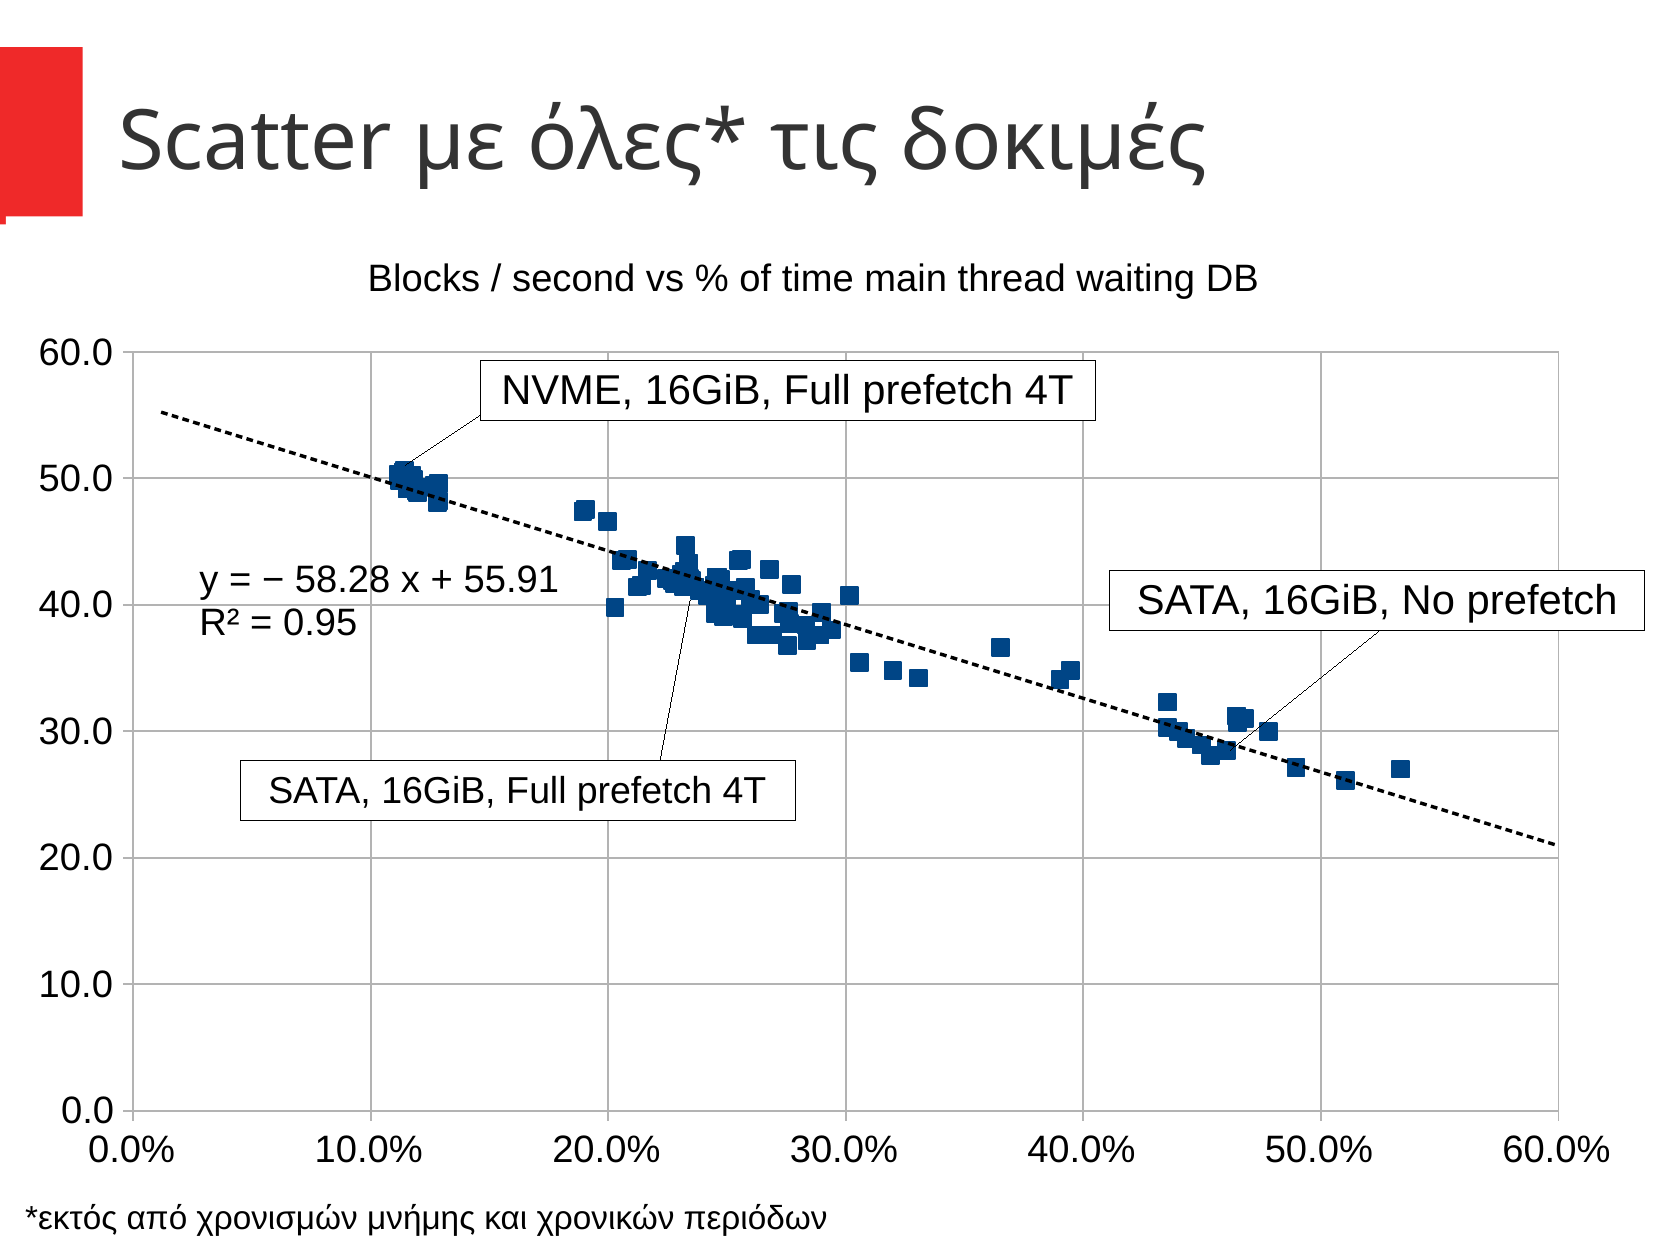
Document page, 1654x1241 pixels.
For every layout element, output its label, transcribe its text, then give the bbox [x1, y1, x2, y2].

picture [5, 216, 1645, 1192]
text_box NVME, 16GiB, Full prefetch 4T [480, 360, 1096, 421]
text_box SATA, 16GiB, Full prefetch 4T [240, 760, 796, 821]
title Scatter με όλες* τις δοκιμές [118, 30, 1606, 245]
text_box SATA, 16GiB, No prefetch [1109, 570, 1645, 631]
text_box *εκτός από χρονισμών μνήμης και χρονικών περιόδων [0, 1187, 920, 1241]
